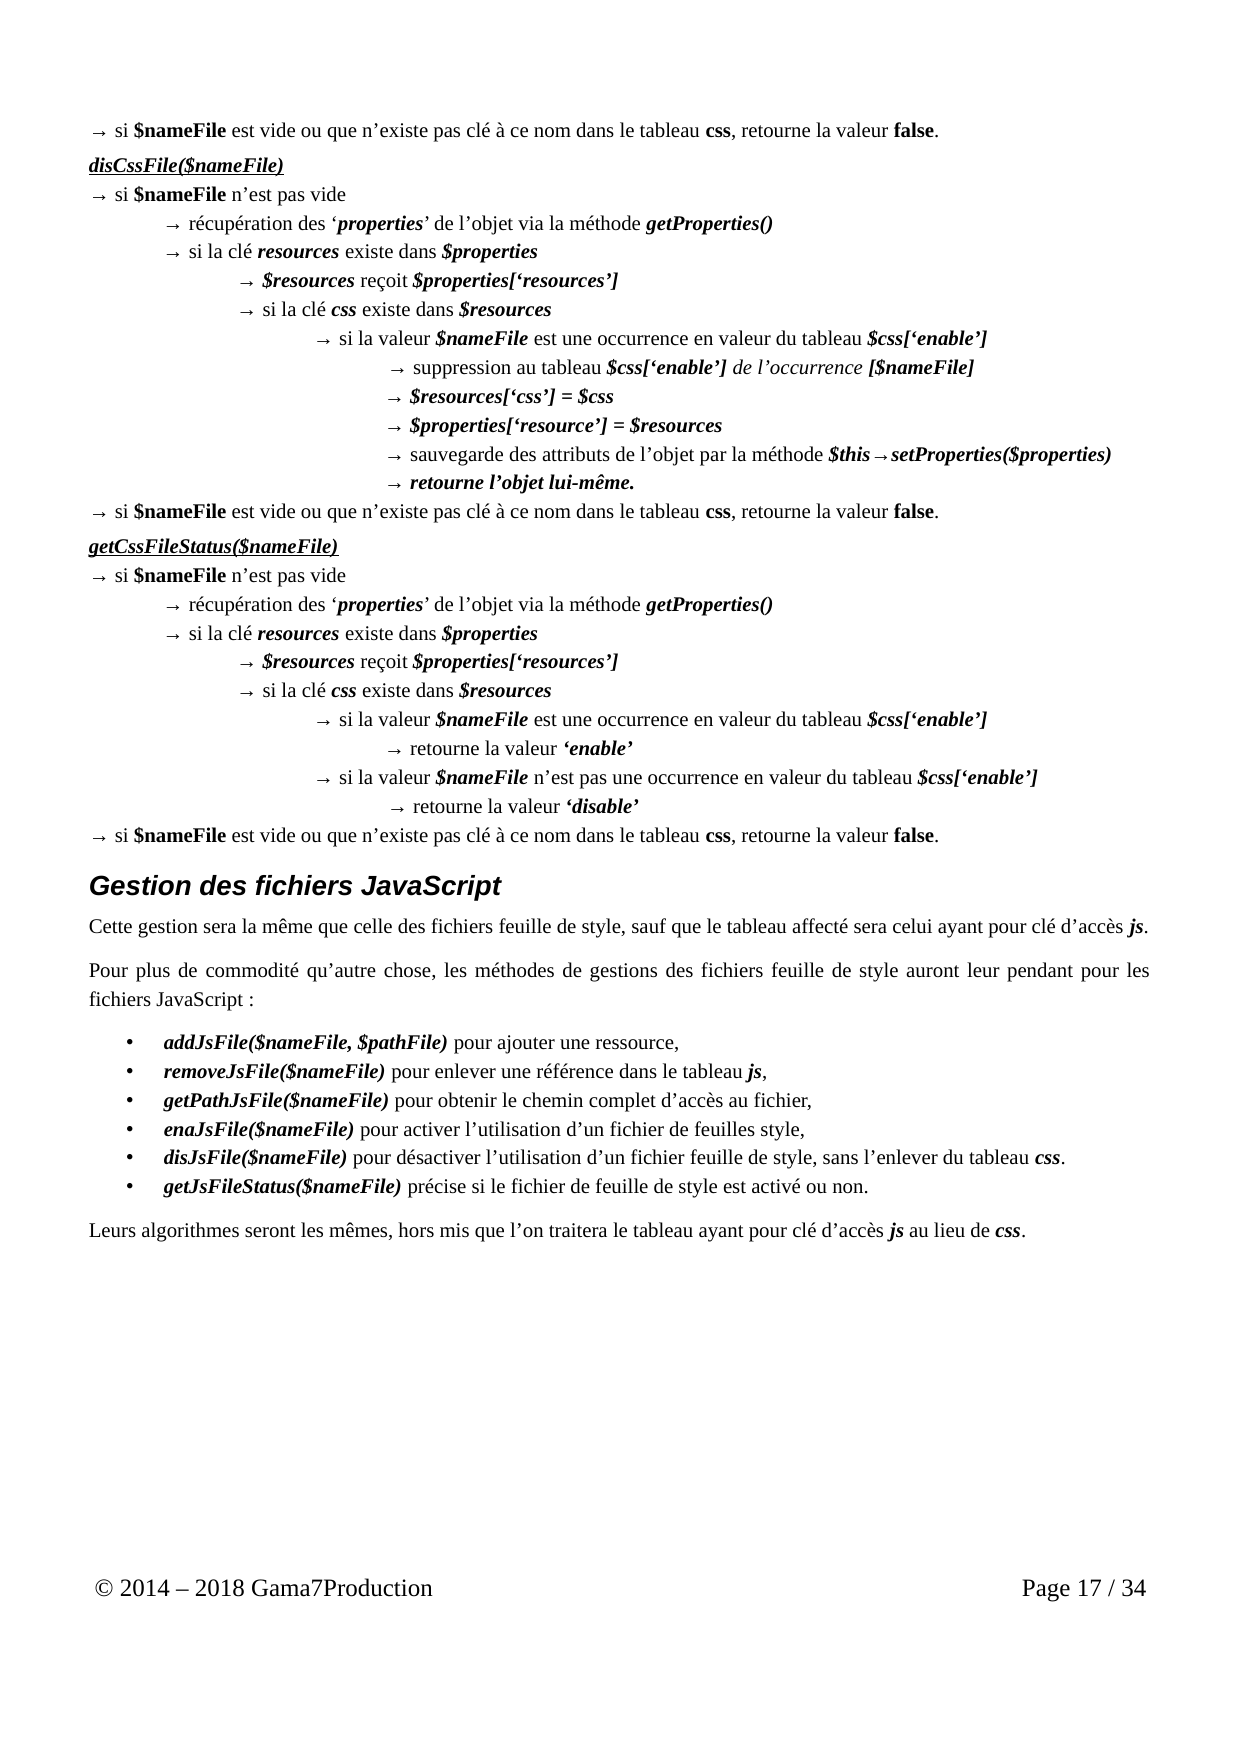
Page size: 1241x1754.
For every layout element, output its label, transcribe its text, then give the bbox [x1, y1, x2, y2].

text → récupération des ‘properties’ de l’objet via la méthode getProperties() [88, 211, 1152, 235]
text → retourne l’objet lui-même. [384, 470, 1152, 494]
text → $properties[‘resource’] = $resources [88, 413, 1152, 437]
subtitle Gestion des fichiers JavaScript [88, 870, 1152, 902]
text → retourne la valeur ‘disable’ [313, 794, 1152, 818]
text Cette gestion sera la même que celle des fichiers feuille de style, sauf que le tableau affecté sera celui ayant pour clé d’accès js. [88, 914, 1152, 938]
text → si la valeur $nameFile est une occurrence en valeur du tableau $css[‘enable’] [313, 707, 1152, 731]
text disCssFile($nameFile) [88, 153, 1152, 177]
text → si $nameFile est vide ou que n’existe pas clé à ce nom dans le tableau css, retourne la valeur false. [88, 499, 1152, 523]
text getCssFileStatus($nameFile) [88, 534, 1152, 558]
text → si la clé resources existe dans $properties [88, 239, 1152, 263]
text Leurs algorithmes seront les mêmes, hors mis que l’on traitera le tableau ayant pour clé d’accès js au lieu de css. [88, 1218, 1152, 1242]
text → si $nameFile est vide ou que n’existe pas clé à ce nom dans le tableau css, retourne la valeur false. [88, 118, 1152, 142]
text → sauvegarde des attributs de l’objet par la méthode $this→setProperties($properties) [384, 441, 1152, 466]
list enaJsFile($nameFile) pour activer l’utilisation d’un fichier de feuilles style, [126, 1116, 1152, 1141]
text → si la valeur $nameFile est une occurrence en valeur du tableau $css[‘enable’] [313, 326, 1152, 350]
text → si la clé css existe dans $resources [88, 678, 1152, 702]
text → suppression au tableau $css[‘enable’] de l’occurrence [$nameFile] [313, 355, 1152, 379]
list removeJsFile($nameFile) pour enlever une référence dans le tableau js, [126, 1059, 1152, 1083]
list getJsFileStatus($nameFile) précise si le fichier de feuille de style est activé ou non. [126, 1174, 1152, 1198]
text → $resources reçoit $properties[‘resources’] [88, 649, 1152, 673]
list disJsFile($nameFile) pour désactiver l’utilisation d’un fichier feuille de style, sans l’enlever du tableau css. [126, 1145, 1152, 1169]
text → retourne la valeur ‘enable’ [88, 736, 1152, 760]
text → si la valeur $nameFile n’est pas une occurrence en valeur du tableau $css[‘enable’] [313, 765, 1152, 789]
text → $resources[‘css’] = $css [88, 384, 1152, 408]
text → si $nameFile n’est pas vide [88, 182, 1152, 206]
text → si la clé css existe dans $resources [88, 297, 1152, 321]
text Pour plus de commodité qu’autre chose, les méthodes de gestions des fichiers feuille de style auront leur pendant pour les fichiers JavaScript : [88, 958, 1152, 1011]
text → si la clé resources existe dans $properties [88, 621, 1152, 644]
text → si $nameFile est vide ou que n’existe pas clé à ce nom dans le tableau css, retourne la valeur false. [88, 822, 1152, 847]
text → récupération des ‘properties’ de l’objet via la méthode getProperties() [88, 592, 1152, 616]
list addJsFile($nameFile, $pathFile) pour ajouter une ressource, [126, 1030, 1152, 1054]
list getPathJsFile($nameFile) pour obtenir le chemin complet d’accès au fichier, [126, 1088, 1152, 1112]
text → si $nameFile n’est pas vide [88, 563, 1152, 587]
text → $resources reçoit $properties[‘resources’] [88, 268, 1152, 292]
